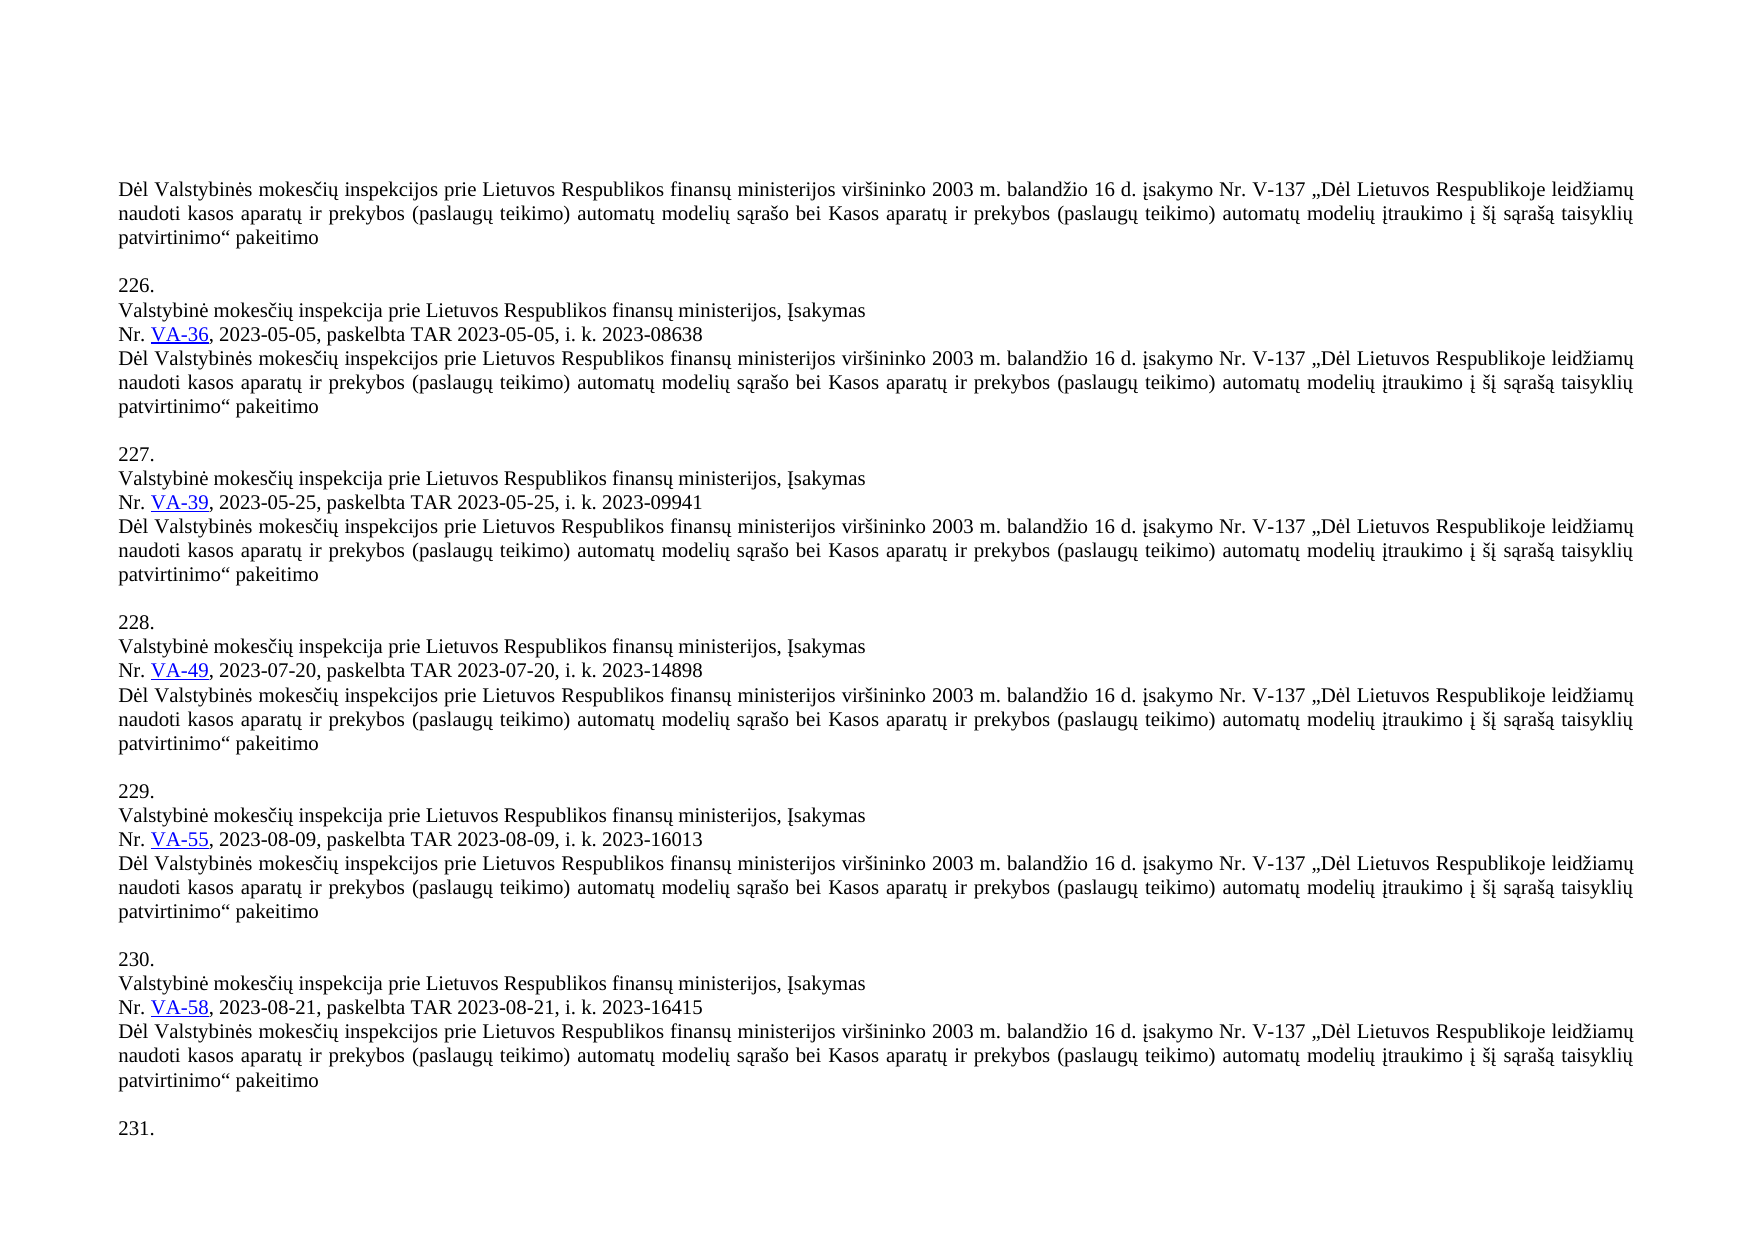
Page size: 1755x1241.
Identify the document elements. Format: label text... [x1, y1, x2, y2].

text 226. [118, 273, 1636, 297]
text Valstybinė mokesčių inspekcija prie Lietuvos Respublikos finansų ministerijos, Įsakymas [118, 634, 1636, 658]
text Valstybinė mokesčių inspekcija prie Lietuvos Respublikos finansų ministerijos, Įsakymas [118, 466, 1636, 490]
text Nr. VA-39, 2023-05-25, paskelbta TAR 2023-05-25, i. k. 2023-09941 [118, 490, 1636, 514]
text Valstybinė mokesčių inspekcija prie Lietuvos Respublikos finansų ministerijos, Įsakymas [118, 297, 1636, 322]
text Nr. VA-58, 2023-08-21, paskelbta TAR 2023-08-21, i. k. 2023-16415 [118, 995, 1636, 1019]
text Dėl Valstybinės mokesčių inspekcijos prie Lietuvos Respublikos finansų ministerijos viršininko 2003 m. balandžio 16 d. įsakymo Nr. V-137 „Dėl Lietuvos Respublikoje leidžiamų naudoti kasos aparatų ir prekybos (paslaugų teikimo) automatų modelių sąrašo bei Kasos aparatų ir prekybos (paslaugų teikimo) automatų modelių įtraukimo į šį sąrašą taisyklių patvirtinimo“ pakeitimo [118, 851, 1636, 923]
text Dėl Valstybinės mokesčių inspekcijos prie Lietuvos Respublikos finansų ministerijos viršininko 2003 m. balandžio 16 d. įsakymo Nr. V-137 „Dėl Lietuvos Respublikoje leidžiamų naudoti kasos aparatų ir prekybos (paslaugų teikimo) automatų modelių sąrašo bei Kasos aparatų ir prekybos (paslaugų teikimo) automatų modelių įtraukimo į šį sąrašą taisyklių patvirtinimo“ pakeitimo [118, 1019, 1636, 1092]
text Valstybinė mokesčių inspekcija prie Lietuvos Respublikos finansų ministerijos, Įsakymas [118, 803, 1636, 827]
text 228. [118, 610, 1636, 634]
text Nr. VA-55, 2023-08-09, paskelbta TAR 2023-08-09, i. k. 2023-16013 [118, 827, 1636, 851]
text Valstybinė mokesčių inspekcija prie Lietuvos Respublikos finansų ministerijos, Įsakymas [118, 971, 1636, 995]
text 229. [118, 779, 1636, 803]
text 231. [118, 1116, 1636, 1140]
text Dėl Valstybinės mokesčių inspekcijos prie Lietuvos Respublikos finansų ministerijos viršininko 2003 m. balandžio 16 d. įsakymo Nr. V-137 „Dėl Lietuvos Respublikoje leidžiamų naudoti kasos aparatų ir prekybos (paslaugų teikimo) automatų modelių sąrašo bei Kasos aparatų ir prekybos (paslaugų teikimo) automatų modelių įtraukimo į šį sąrašą taisyklių patvirtinimo“ pakeitimo [118, 682, 1636, 755]
text 230. [118, 947, 1636, 971]
text Nr. VA-49, 2023-07-20, paskelbta TAR 2023-07-20, i. k. 2023-14898 [118, 658, 1636, 682]
text 227. [118, 442, 1636, 466]
text Nr. VA-36, 2023-05-05, paskelbta TAR 2023-05-05, i. k. 2023-08638 [118, 322, 1636, 346]
text Dėl Valstybinės mokesčių inspekcijos prie Lietuvos Respublikos finansų ministerijos viršininko 2003 m. balandžio 16 d. įsakymo Nr. V-137 „Dėl Lietuvos Respublikoje leidžiamų naudoti kasos aparatų ir prekybos (paslaugų teikimo) automatų modelių sąrašo bei Kasos aparatų ir prekybos (paslaugų teikimo) automatų modelių įtraukimo į šį sąrašą taisyklių patvirtinimo“ pakeitimo [118, 177, 1636, 249]
text Dėl Valstybinės mokesčių inspekcijos prie Lietuvos Respublikos finansų ministerijos viršininko 2003 m. balandžio 16 d. įsakymo Nr. V-137 „Dėl Lietuvos Respublikoje leidžiamų naudoti kasos aparatų ir prekybos (paslaugų teikimo) automatų modelių sąrašo bei Kasos aparatų ir prekybos (paslaugų teikimo) automatų modelių įtraukimo į šį sąrašą taisyklių patvirtinimo“ pakeitimo [118, 346, 1636, 418]
text Dėl Valstybinės mokesčių inspekcijos prie Lietuvos Respublikos finansų ministerijos viršininko 2003 m. balandžio 16 d. įsakymo Nr. V-137 „Dėl Lietuvos Respublikoje leidžiamų naudoti kasos aparatų ir prekybos (paslaugų teikimo) automatų modelių sąrašo bei Kasos aparatų ir prekybos (paslaugų teikimo) automatų modelių įtraukimo į šį sąrašą taisyklių patvirtinimo“ pakeitimo [118, 514, 1636, 586]
